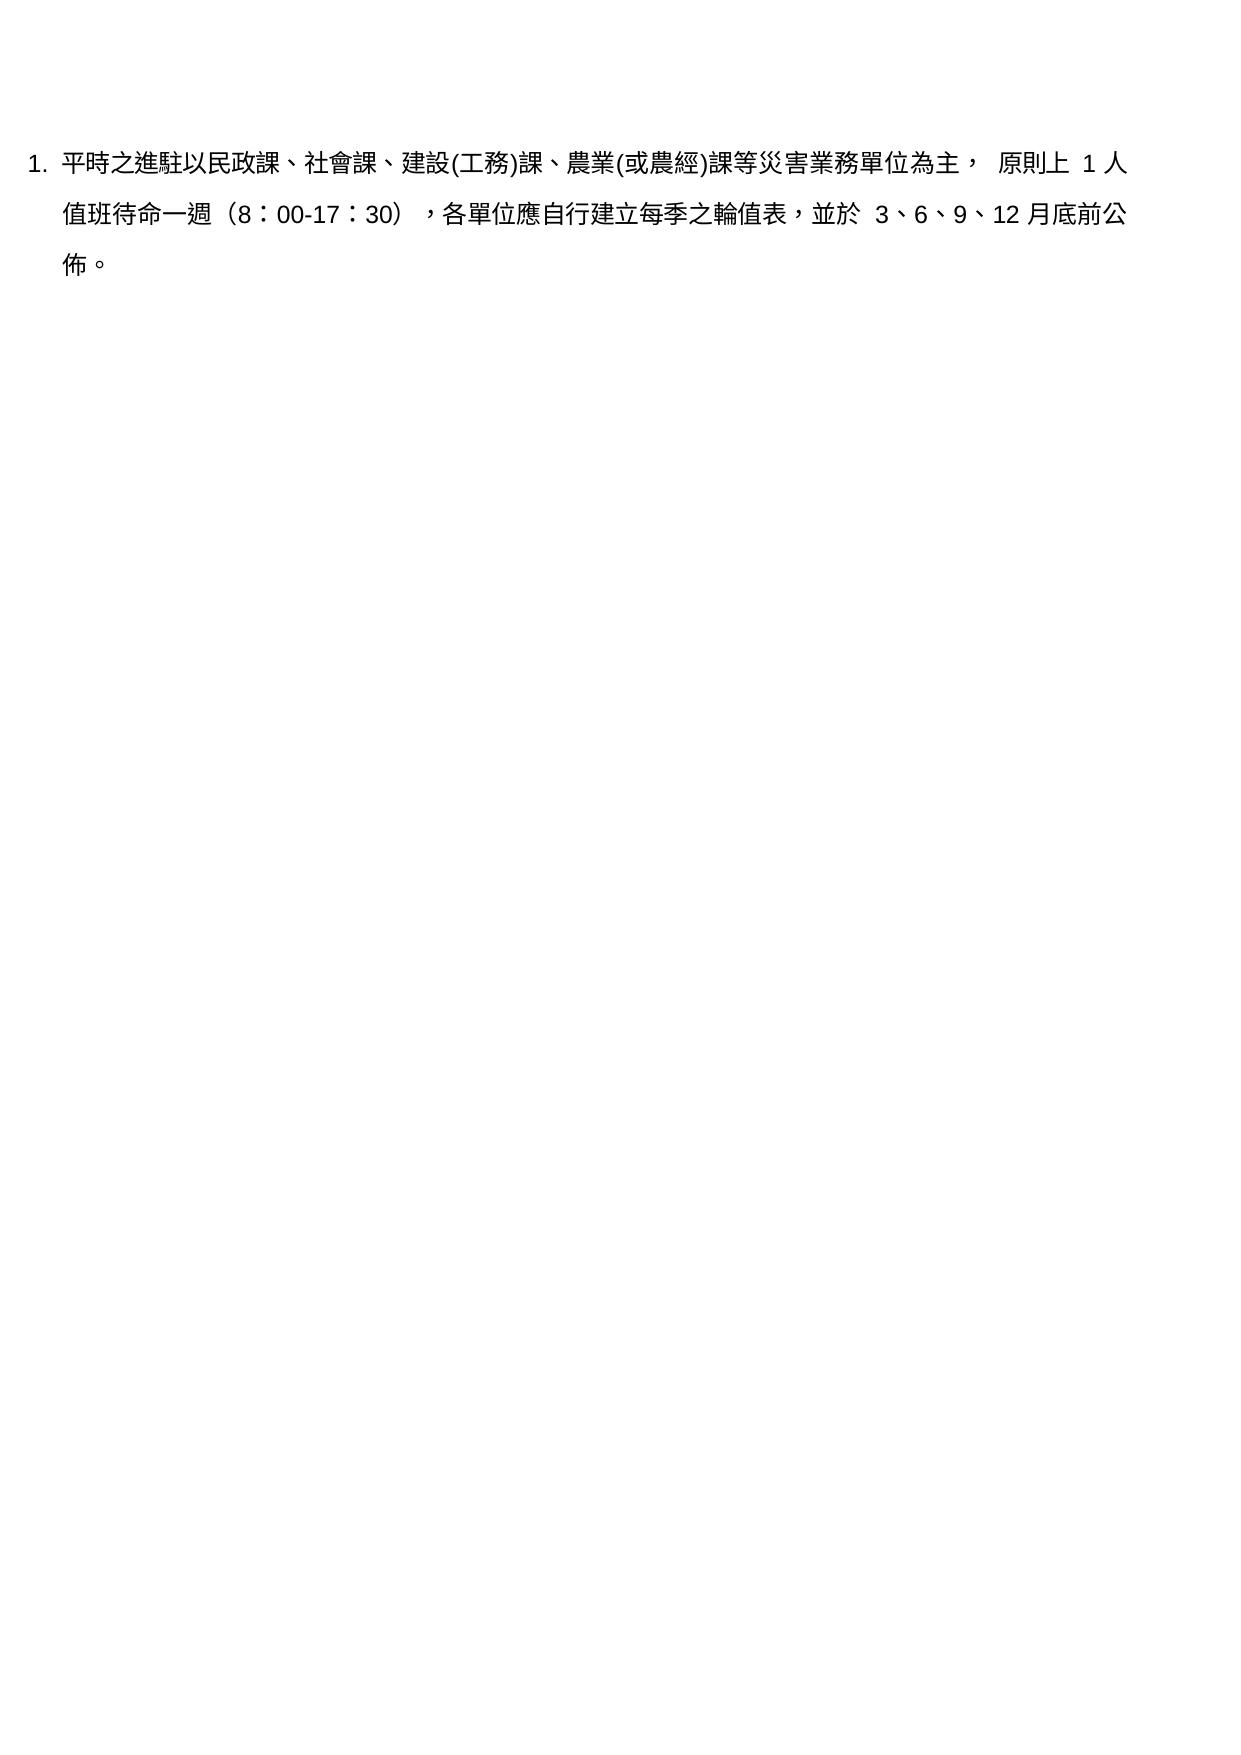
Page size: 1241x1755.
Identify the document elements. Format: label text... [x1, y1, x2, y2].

list 平時之進駐以民政課、社會課、建設(工務)課、農業(或農經)課等災害業務單位為主， 原則上 1 人值班待命一週（8：00-17：30），各單位應自行建立每季之輪值表，並於 3、6、9、12 月底前公佈。 [27, 144, 1129, 281]
